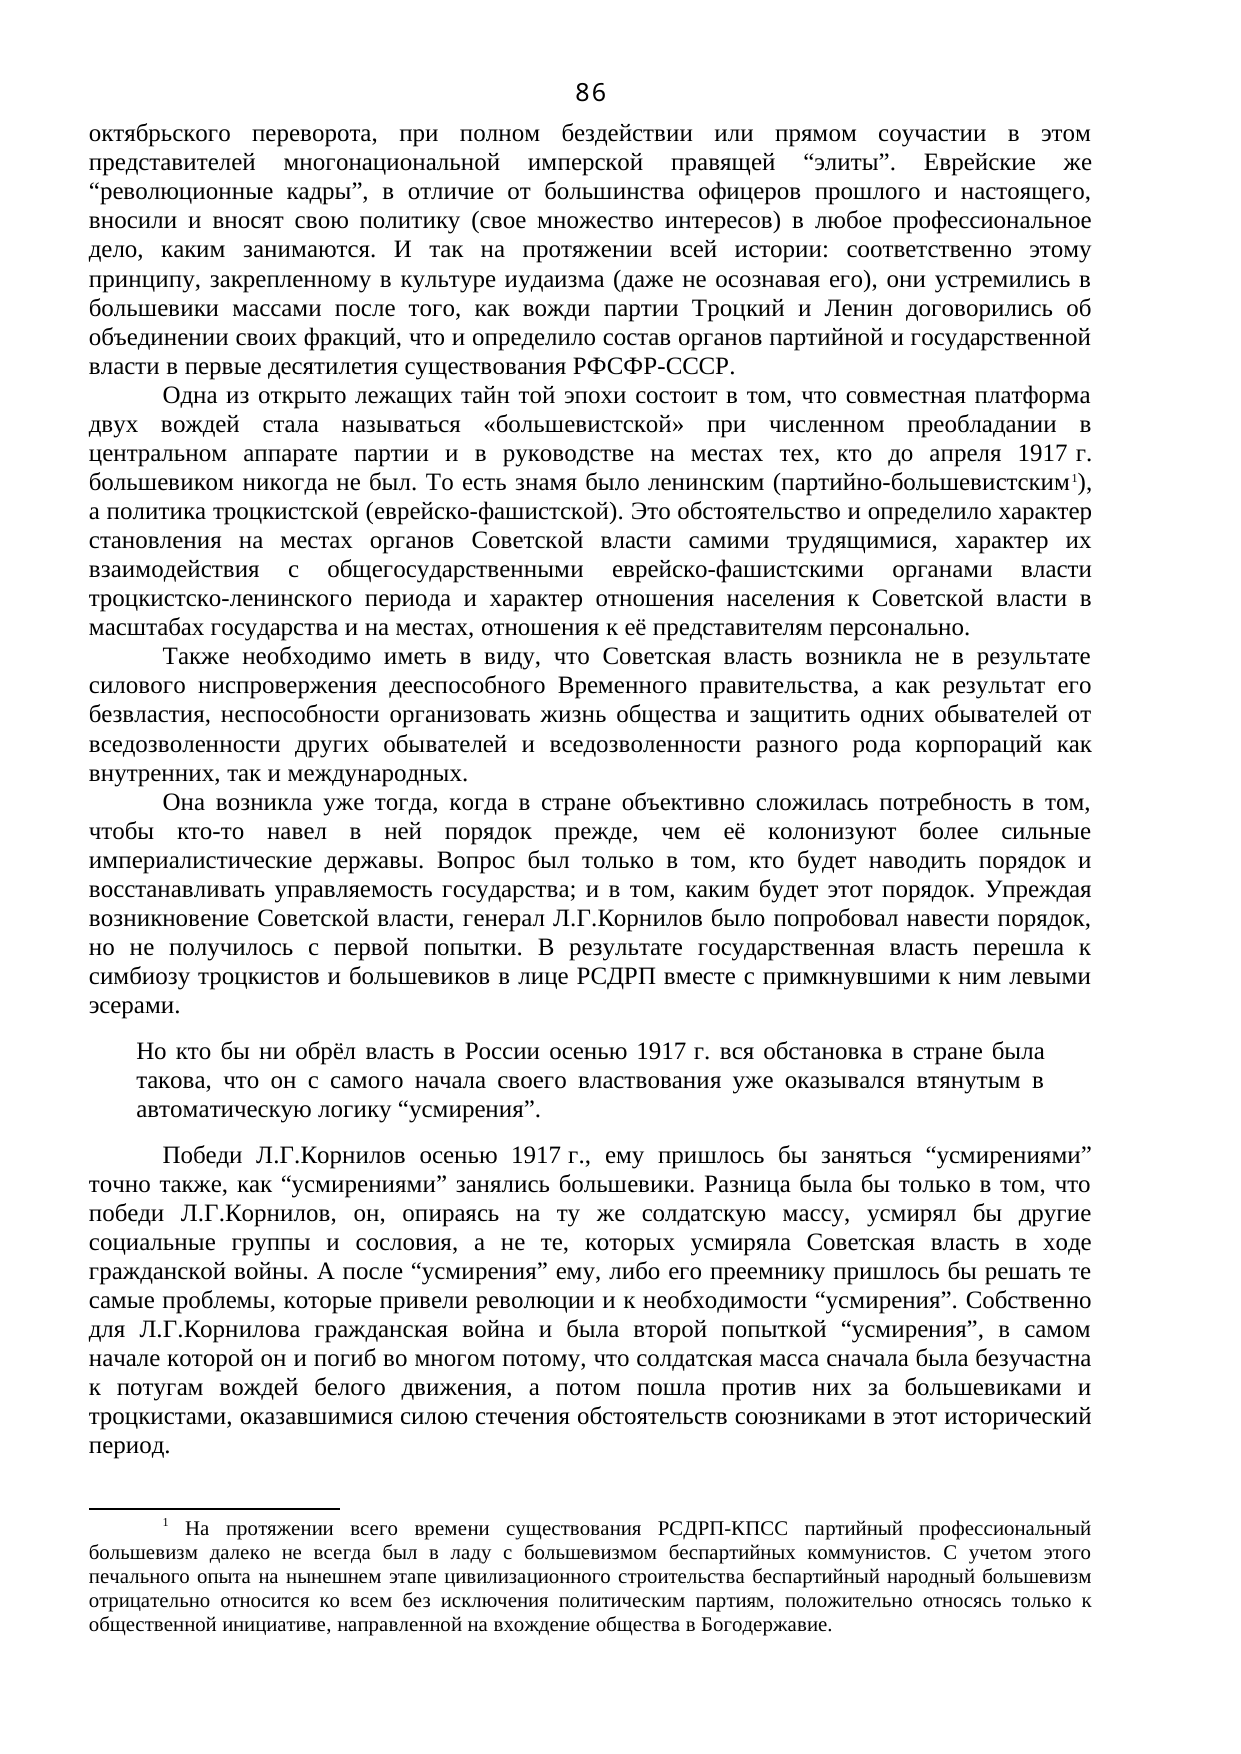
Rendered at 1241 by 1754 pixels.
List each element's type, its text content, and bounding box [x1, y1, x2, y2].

text Одна из открыто лежащих тайн той эпохи состоит в том, что совместная платформа двух вождей стала называться «большевистской» при численном преобладании в центральном аппарате партии и в руководстве на местах тех, кто до апреля 1917 г. большевиком никогда не был. То есть знамя было ленинским (партийно-большевистским), а политика троцкистской (еврейско-фашистской). Это обстоятельство и определило характер становления на местах органов Советской власти самими трудящимися, характер их взаимодействия с общегосударственными еврейско-фашистскими органами власти троцкистско-ленинского периода и характер отношения населения к Советской власти в масштабах государства и на местах, отношения к её представителям персонально. [89, 380, 1092, 641]
text Но кто бы ни обрёл власть в России осенью 1917 г. вся обстановка в стране была такова, что он с самого начала своего властвования уже оказывался втянутым в автоматическую логику “усмирения”. [136, 1036, 1045, 1123]
text Также необходимо иметь в виду, что Советская власть возникла не в результате силового ниспровержения дееспособного Временного правительства, а как результат его безвластия, неспособности организовать жизнь общества и защитить одних обывателей от вседозволенности других обывателей и вседозволенности разного рода корпораций как внутренних, так и международных. [89, 641, 1092, 787]
text октябрьского переворота, при полном бездействии или прямом соучастии в этом представителей многонациональной имперской правящей “элиты”. Еврейские же “революционные кадры”, в отличие от большинства офицеров прошлого и настоящего, вносили и вносят свою политику (свое множество интересов) в любое профессиональное дело, каким занимаются. И так на протяжении всей истории: соответственно этому принципу, закрепленному в культуре иудаизма (даже не осознавая его), они устремились в большевики массами после того, как вожди партии Троцкий и Ленин договорились об объединении своих фракций, что и определило состав органов партийной и государственной власти в первые десятилетия существования РФСФР-СССР. [89, 118, 1092, 380]
text Она возникла уже тогда, когда в стране объективно сложилась потребность в том, чтобы кто-то навел в ней порядок прежде, чем её колонизуют более сильные империалистические державы. Вопрос был только в том, кто будет наводить порядок и восстанавливать управляемость государства; и в том, каким будет этот порядок. Упреждая возникновение Советской власти, генерал Л.Г.Корнилов было попробовал навести порядок, но не получилось с первой попытки. В результате государственная власть перешла к симбиозу троцкистов и большевиков в лице РСДРП вместе с примкнувшими к ним левыми эсерами. [89, 787, 1092, 1019]
text На протяжении всего времени существования РСДРП-КПСС партийный профессиональный большевизм далеко не всегда был в ладу с большевизмом беспартийных коммунистов. С учетом этого печального опыта на нынешнем этапе цивилизационного строительства беспартийный народный большевизм отрицательно относится ко всем без исключения политическим партиям, положительно относясь только к общественной инициативе, направленной на вхождение общества в Богодержавие. [89, 1516, 1092, 1636]
text Победи Л.Г.Корнилов осенью 1917 г., ему пришлось бы заняться “усмирениями” точно также, как “усмирениями” занялись большевики. Разница была бы только в том, что победи Л.Г.Корнилов, он, опираясь на ту же солдатскую массу, усмирял бы другие социальные группы и сословия, а не те, которых усмиряла Советская власть в ходе гражданской войны. А после “усмирения” ему, либо его преемнику пришлось бы решать те самые проблемы, которые привели революции и к необходимости “усмирения”. Собственно для Л.Г.Корнилова гражданская война и была второй попыткой “усмирения”, в самом начале которой он и погиб во многом потому, что солдатская масса сначала была безучастна к потугам вождей белого движения, а потом пошла против них за большевиками и троцкистами, оказавшимися силою стечения обстоятельств союзниками в этот исторический период. [89, 1139, 1092, 1459]
